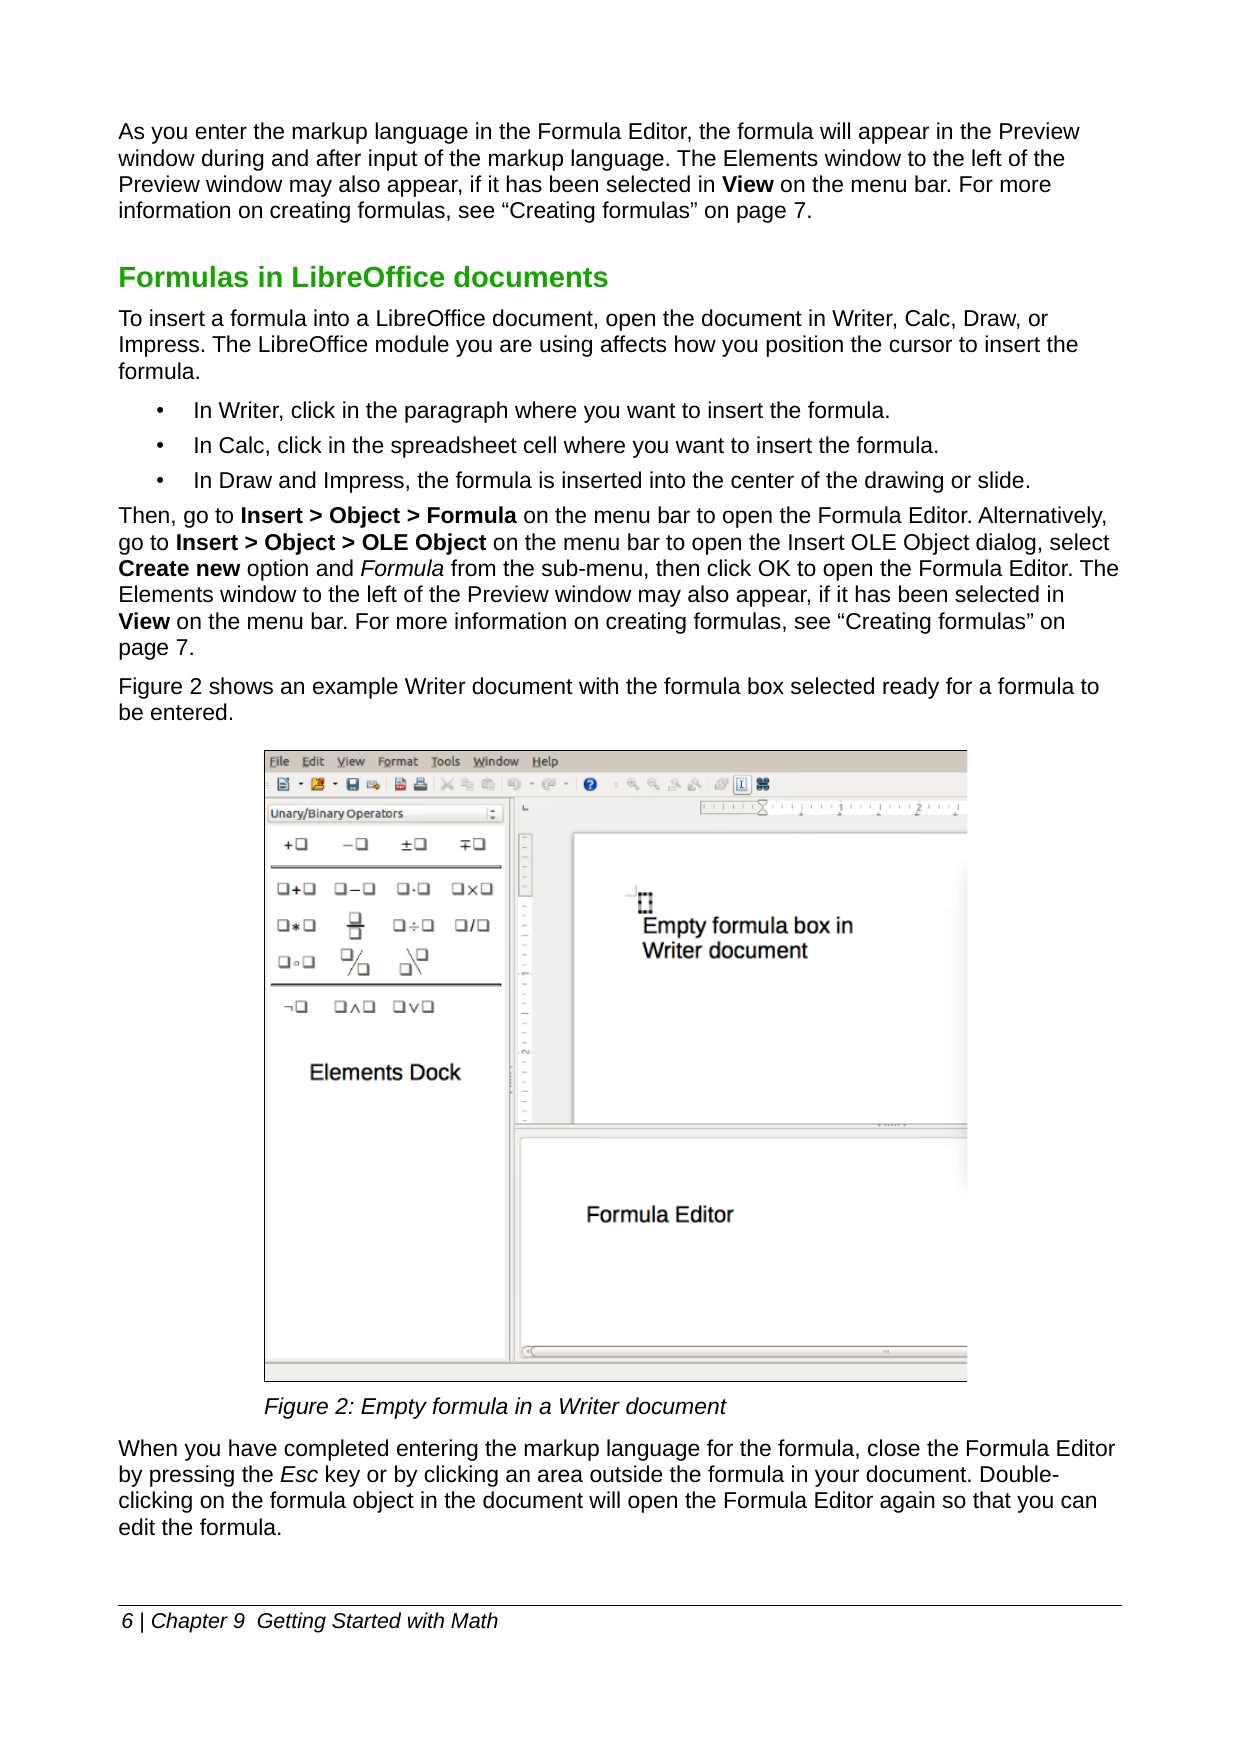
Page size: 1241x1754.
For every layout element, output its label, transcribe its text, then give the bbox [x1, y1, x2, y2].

list In Writer, click in the paragraph where you want to insert the formula. [156, 397, 1122, 423]
text As you enter the markup language in the Formula Editor, the formula will appear in the Preview window during and after input of the markup language. The Elements window to the left of the Preview window may also appear, if it has been selected in View on the menu bar. For more information on creating formulas, see “Creating formulas” on page 7. [118, 118, 1122, 223]
text Figure 2 shows an example Writer document with the formula box selected ready for a formula to be entered. [118, 673, 1122, 726]
text To insert a formula into a LibreOffice document, open the document in Writer, Calc, Draw, or Impress. The LibreOffice module you are using affects how you position the cursor to insert the formula. [118, 305, 1122, 384]
text Then, go to Insert > Object > Formula on the menu bar to open the Formula Editor. Alternatively, go to Insert > Object > OLE Object on the menu bar to open the Insert OLE Object dialog, select Create new option and Formula from the sub-menu, then click OK to open the Formula Editor. The Elements window to the left of the Preview window may also appear, if it has been selected in View on the menu bar. For more information on creating formulas, see “Creating formulas” on page 7. [118, 502, 1122, 660]
picture [265, 750, 968, 1381]
list In Calc, click in the spreadsheet cell where you want to insert the formula. [156, 432, 1122, 458]
subtitle Formulas in LibreOffice documents [118, 260, 1122, 293]
text Figure 2: Empty formula in a Writer document [264, 1393, 976, 1419]
list In Draw and Impress, the formula is inserted into the center of the drawing or slide. [156, 467, 1122, 493]
text When you have completed entering the markup language for the formula, close the Formula Editor by pressing the Esc key or by clicking an area outside the formula in your document. Double-clicking on the formula object in the document will open the Formula Editor again so that you can edit the formula. [118, 1435, 1122, 1540]
